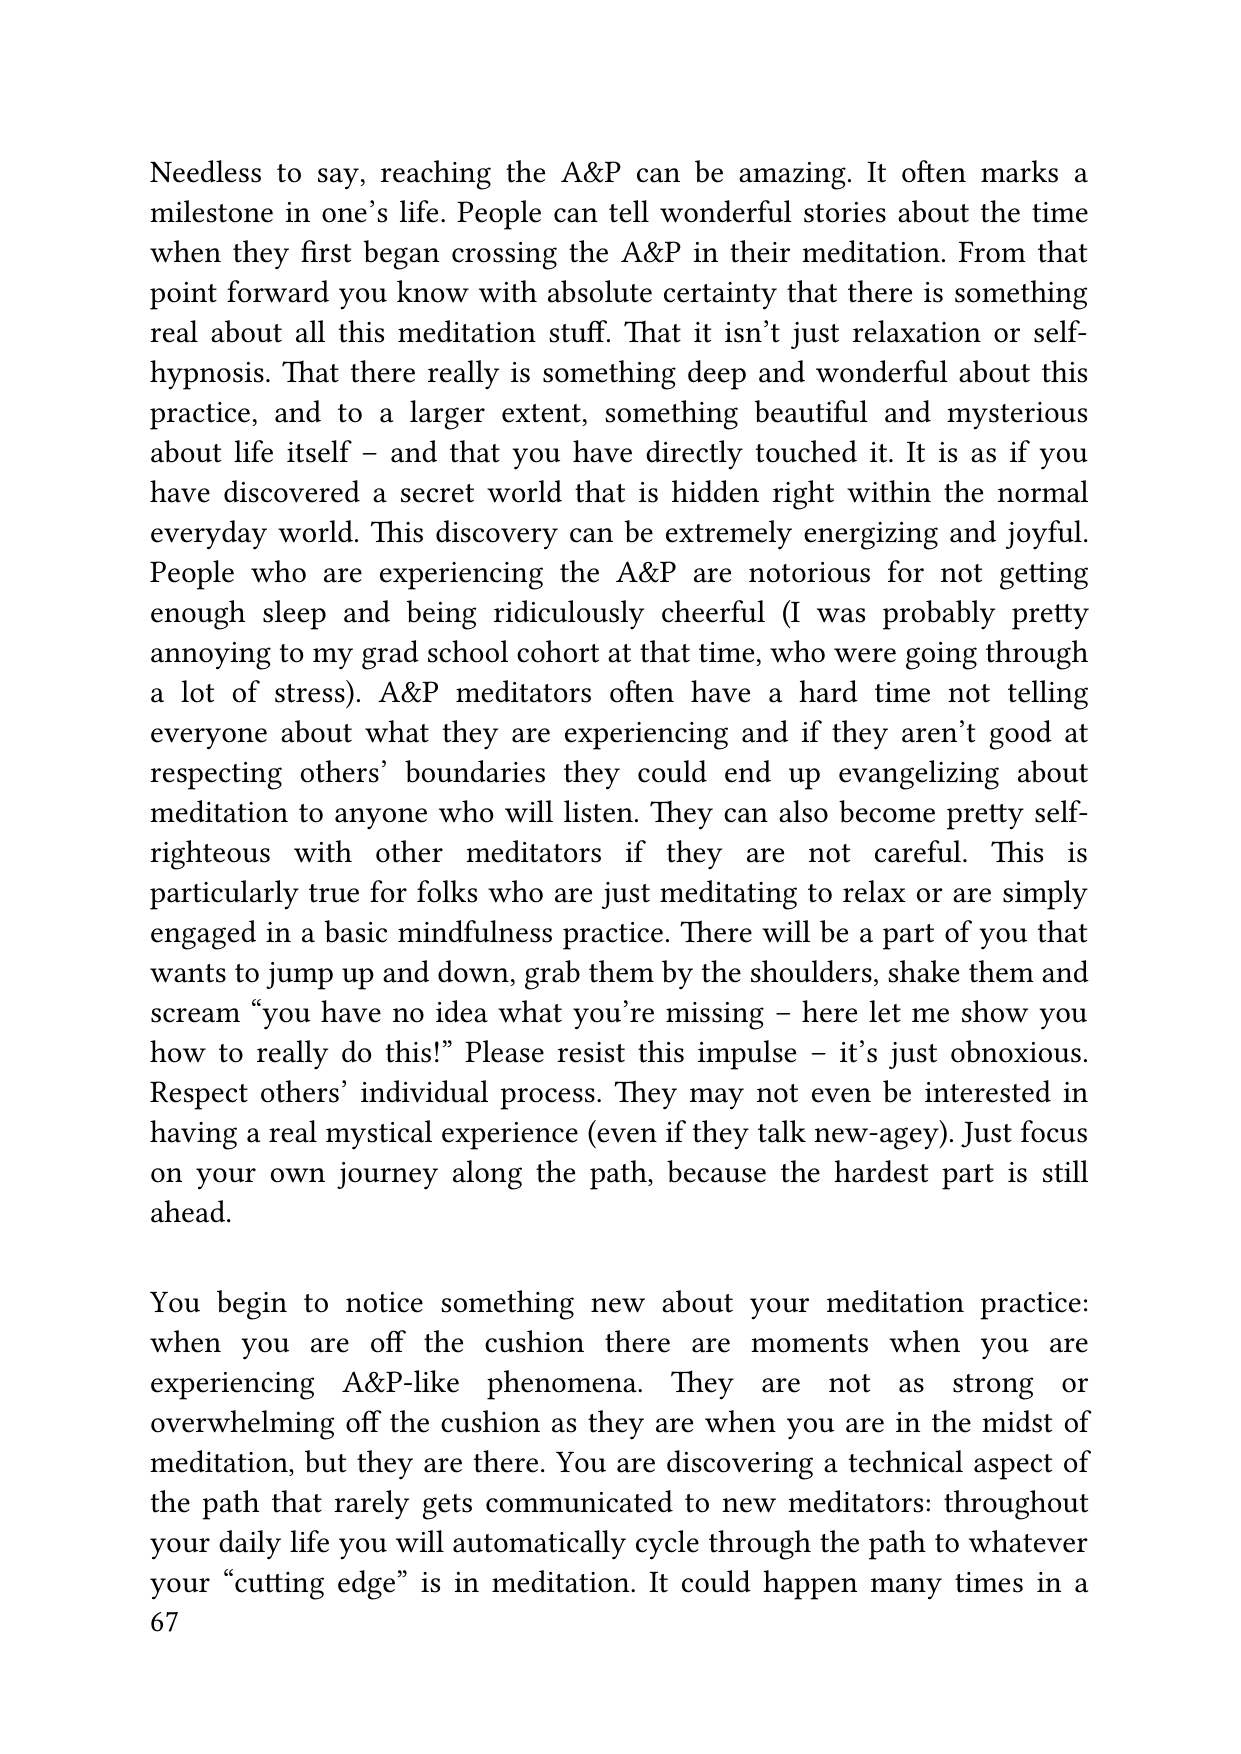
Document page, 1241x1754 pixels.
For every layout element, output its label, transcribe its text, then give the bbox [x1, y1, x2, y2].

text You begin to notice something new about your meditation practice: when you are off the cushion there are moments when you are experiencing A&P-like phenomena. They are not as strong or overwhelming off the cushion as they are when you are in the midst of meditation, but they are there. You are discovering a technical aspect of the path that rarely gets communicated to new meditators: throughout your daily life you will automatically cycle through the path to whatever your “cutting edge” is in meditation. It could happen many times in a [150, 1280, 1090, 1600]
text Needless to say, reaching the A&P can be amazing. It often marks a milestone in one’s life. People can tell wonderful stories about the time when they first began crossing the A&P in their meditation. From that point forward you know with absolute certainty that there is something real about all this meditation stuff. That it isn’t just relaxation or self-hypnosis. That there really is something deep and wonderful about this practice, and to a larger extent, something beautiful and mysterious about life itself – and that you have directly touched it. It is as if you have discovered a secret world that is hidden right within the normal everyday world. This discovery can be extremely energizing and joyful. People who are experiencing the A&P are notorious for not getting enough sleep and being ridiculously cheerful (I was probably pretty annoying to my grad school cohort at that time, who were going through a lot of stress). A&P meditators often have a hard time not telling everyone about what they are experiencing and if they aren’t good at respecting others’ boundaries they could end up evangelizing about meditation to anyone who will listen. They can also become pretty self-righteous with other meditators if they are not careful. This is particularly true for folks who are just meditating to relax or are simply engaged in a basic mindfulness practice. There will be a part of you that wants to jump up and down, grab them by the shoulders, shake them and scream “you have no idea what you’re missing – here let me show you how to really do this!” Please resist this impulse – it’s just obnoxious. Respect others’ individual process. They may not even be interested in having a real mystical experience (even if they talk new-agey). Just focus on your own journey along the path, because the hardest part is still ahead. [150, 150, 1090, 1230]
